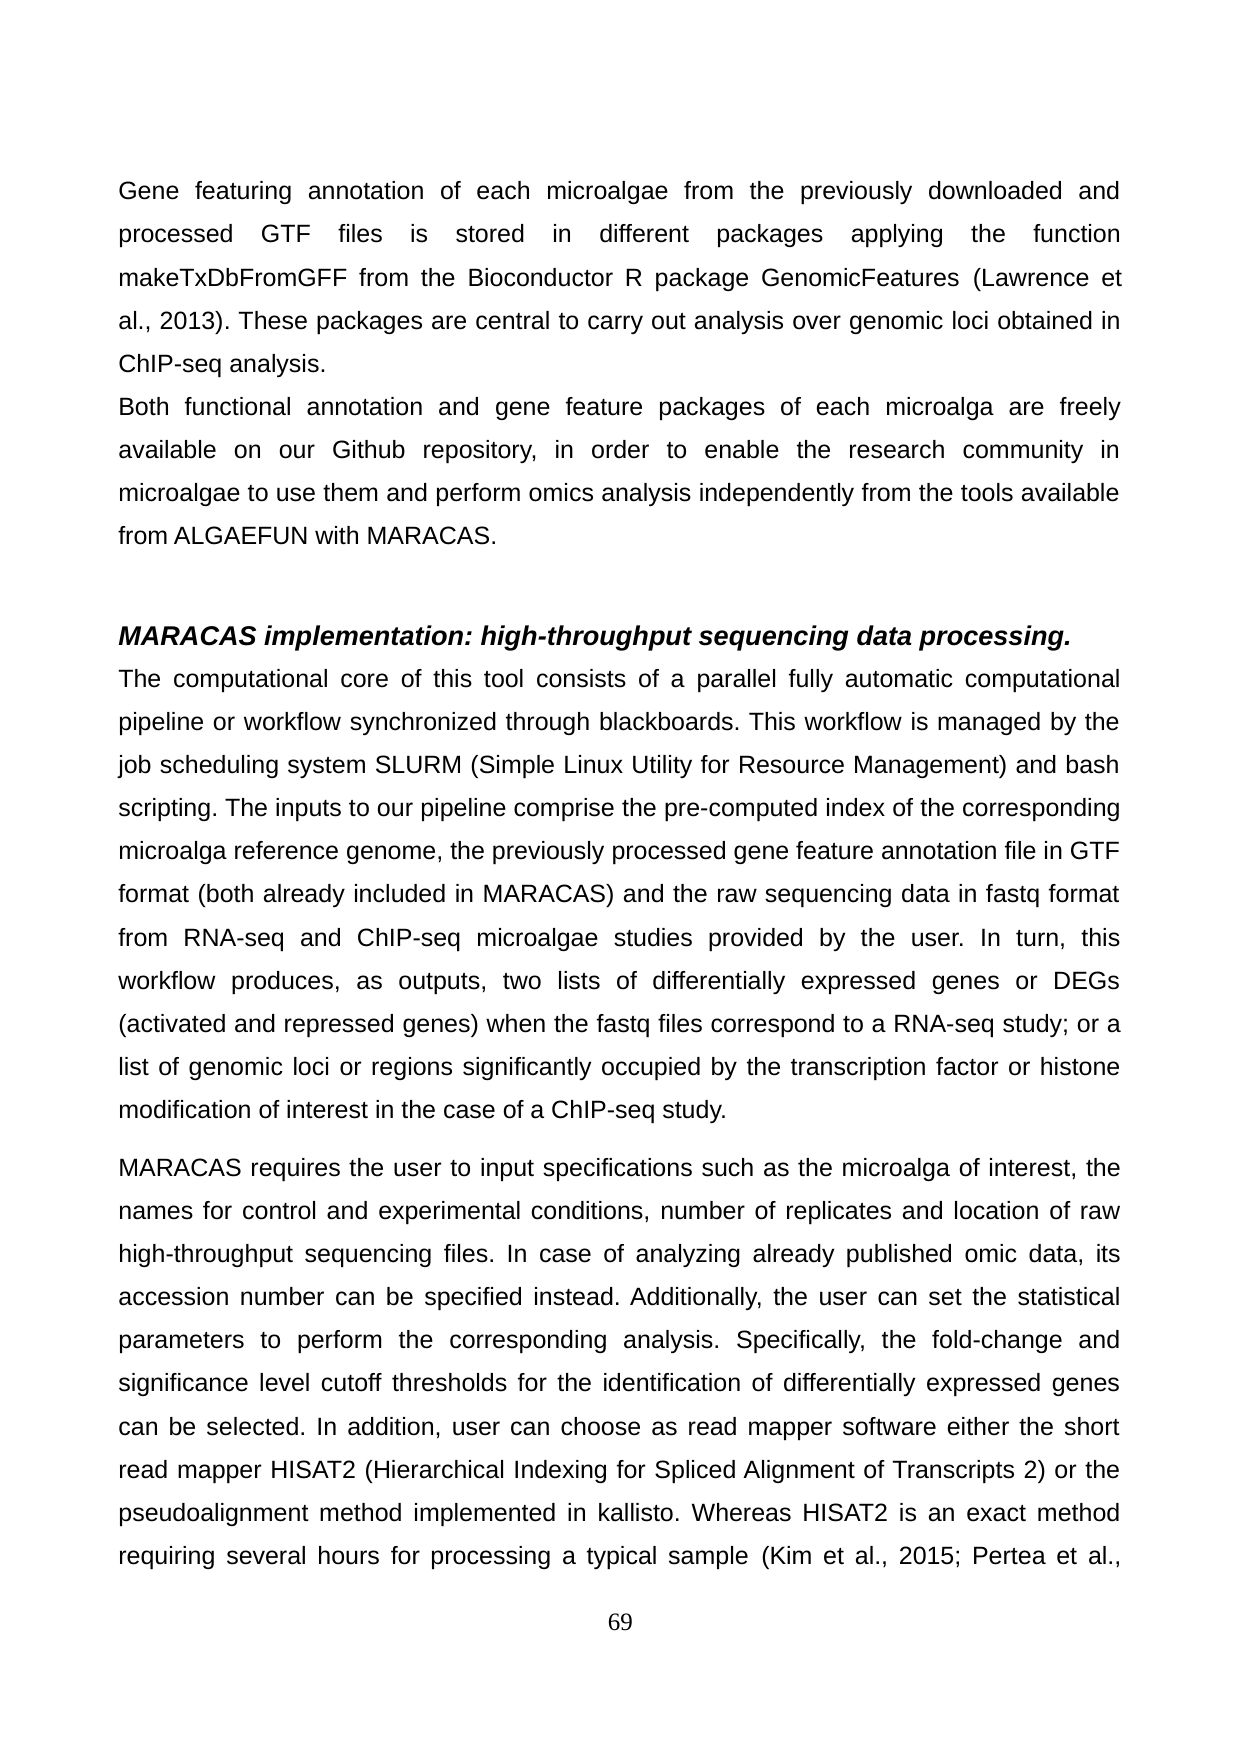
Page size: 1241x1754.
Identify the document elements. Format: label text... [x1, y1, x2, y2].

text The computational core of this tool consists of a parallel fully automatic computational pipeline or workflow synchronized through blackboards. This workflow is managed by the job scheduling system SLURM (Simple Linux Utility for Resource Management) and bash scripting. The inputs to our pipeline comprise the pre-computed index of the corresponding microalga reference genome, the previously processed gene feature annotation file in GTF format (both already included in MARACAS) and the raw sequencing data in fastq format from RNA-seq and ChIP-seq microalgae studies provided by the user. In turn, this workflow produces, as outputs, two lists of differentially expressed genes or DEGs (activated and repressed genes) when the fastq files correspond to a RNA-seq study; or a list of genomic loci or regions significantly occupied by the transcription factor or histone modification of interest in the case of a ChIP-seq study. [118, 664, 1122, 1124]
text Both functional annotation and gene feature packages of each microalga are freely available on our Github repository, in order to enable the research community in microalgae to use them and perform omics analysis independently from the tools available from ALGAEFUN with MARACAS. [118, 392, 1122, 550]
text MARACAS requires the user to input specifications such as the microalga of interest, the names for control and experimental conditions, number of replicates and location of raw high-throughput sequencing files. In case of analyzing already published omic data, its accession number can be specified instead. Additionally, the user can set the statistical parameters to perform the corresponding analysis. Specifically, the fold-change and significance level cutoff thresholds for the identification of differentially expressed genes can be selected. In addition, user can choose as read mapper software either the short read mapper HISAT2 (Hierarchical Indexing for Spliced Alignment of Transcripts 2) or the pseudoalignment method implemented in kallisto. Whereas HISAT2 is an exact method requiring several hours for processing a typical sample (Kim et al., 2015; Pertea et al., [118, 1153, 1122, 1570]
subtitle MARACAS implementation: high-throughput sequencing data processing. [118, 620, 1122, 651]
text Gene featuring annotation of each microalgae from the previously downloaded and processed GTF files is stored in different packages applying the function makeTxDbFromGFF from the Bioconductor R package GenomicFeatures (Lawrence et al., 2013)⁠. These packages are central to carry out analysis over genomic loci obtained in ChIP-seq analysis. [118, 176, 1122, 378]
